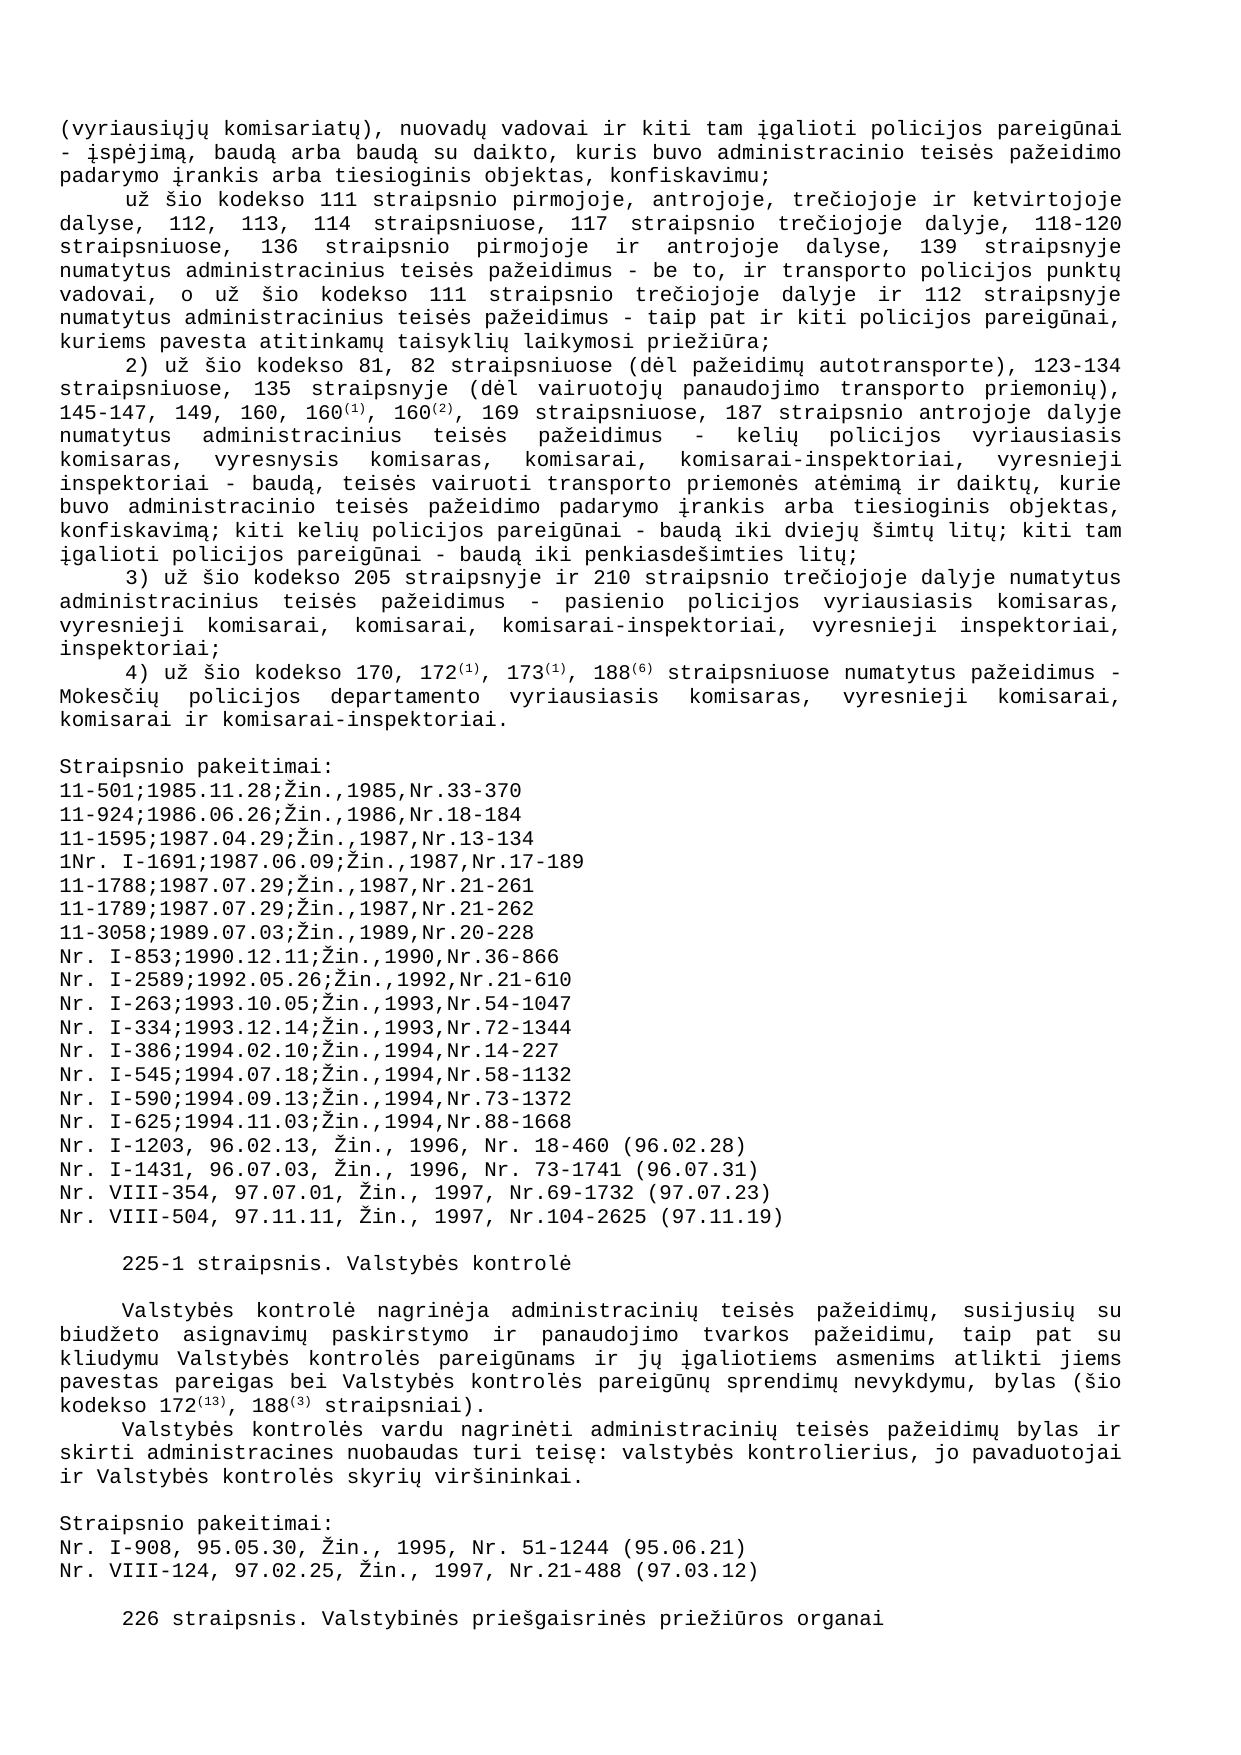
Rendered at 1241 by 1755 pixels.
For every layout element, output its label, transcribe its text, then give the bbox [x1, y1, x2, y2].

text Nr. I-545;1994.07.18;Žin.,1994,Nr.58-1132 [59, 1064, 1122, 1088]
text 225-1 straipsnis. Valstybės kontrolė [59, 1253, 1122, 1277]
text 226 straipsnis. Valstybinės priešgaisrinės priežiūros organai [59, 1608, 1122, 1631]
text Nr. VIII-504, 97.11.11, Žin., 1997, Nr.104-2625 (97.11.19) [59, 1206, 1122, 1229]
text 2) už šio kodekso 81, 82 straipsniuose (dėl pažeidimų autotransporte), 123-134 straipsniuose, 135 straipsnyje (dėl vairuotojų panaudojimo transporto priemonių), 145-147, 149, 160, 160(1), 160(2), 169 straipsniuose, 187 straipsnio antrojoje dalyje numatytus administracinius teisės pažeidimus - kelių policijos vyriausiasis komisaras, vyresnysis komisaras, komisarai, komisarai-inspektoriai, vyresnieji inspektoriai - baudą, teisės vairuoti transporto priemonės atėmimą ir daiktų, kurie buvo administracinio teisės pažeidimo padarymo įrankis arba tiesioginis objektas, konfiskavimą; kiti kelių policijos pareigūnai - baudą iki dviejų šimtų litų; kiti tam įgalioti policijos pareigūnai - baudą iki penkiasdešimties litų; [59, 354, 1122, 567]
text 11-501;1985.11.28;Žin.,1985,Nr.33-370 [59, 780, 1122, 804]
text Straipsnio pakeitimai: [59, 1513, 1122, 1537]
text 1Nr. I-1691;1987.06.09;Žin.,1987,Nr.17-189 [59, 851, 1122, 875]
text Nr. I-334;1993.12.14;Žin.,1993,Nr.72-1344 [59, 1017, 1122, 1040]
text 3) už šio kodekso 205 straipsnyje ir 210 straipsnio trečiojoje dalyje numatytus administracinius teisės pažeidimus - pasienio policijos vyriausiasis komisaras, vyresnieji komisarai, komisarai, komisarai-inspektoriai, vyresnieji inspektoriai, inspektoriai; [59, 567, 1122, 662]
text Nr. I-625;1994.11.03;Žin.,1994,Nr.88-1668 [59, 1111, 1122, 1135]
text 11-1789;1987.07.29;Žin.,1987,Nr.21-262 [59, 898, 1122, 922]
text Nr. I-908, 95.05.30, Žin., 1995, Nr. 51-1244 (95.06.21) [59, 1537, 1122, 1561]
text Nr. I-590;1994.09.13;Žin.,1994,Nr.73-1372 [59, 1088, 1122, 1111]
text Nr. I-1431, 96.07.03, Žin., 1996, Nr. 73-1741 (96.07.31) [59, 1158, 1122, 1182]
text (vyriausiųjų komisariatų), nuovadų vadovai ir kiti tam įgalioti policijos pareigūnai - įspėjimą, baudą arba baudą su daikto, kuris buvo administracinio teisės pažeidimo padarymo įrankis arba tiesioginis objektas, konfiskavimu; [59, 118, 1122, 189]
text 4) už šio kodekso 170, 172(1), 173(1), 188(6) straipsniuose numatytus pažeidimus - Mokesčių policijos departamento vyriausiasis komisaras, vyresnieji komisarai, komisarai ir komisarai-inspektoriai. [59, 662, 1122, 733]
text 11-1788;1987.07.29;Žin.,1987,Nr.21-261 [59, 875, 1122, 898]
text 11-1595;1987.04.29;Žin.,1987,Nr.13-134 [59, 827, 1122, 851]
text Nr. I-853;1990.12.11;Žin.,1990,Nr.36-866 [59, 946, 1122, 969]
text 11-924;1986.06.26;Žin.,1986,Nr.18-184 [59, 804, 1122, 827]
text už šio kodekso 111 straipsnio pirmojoje, antrojoje, trečiojoje ir ketvirtojoje dalyse, 112, 113, 114 straipsniuose, 117 straipsnio trečiojoje dalyje, 118-120 straipsniuose, 136 straipsnio pirmojoje ir antrojoje dalyse, 139 straipsnyje numatytus administracinius teisės pažeidimus - be to, ir transporto policijos punktų vadovai, o už šio kodekso 111 straipsnio trečiojoje dalyje ir 112 straipsnyje numatytus administracinius teisės pažeidimus - taip pat ir kiti policijos pareigūnai, kuriems pavesta atitinkamų taisyklių laikymosi priežiūra; [59, 189, 1122, 354]
text 11-3058;1989.07.03;Žin.,1989,Nr.20-228 [59, 922, 1122, 946]
text Nr. I-1203, 96.02.13, Žin., 1996, Nr. 18-460 (96.02.28) [59, 1135, 1122, 1158]
text Nr. I-2589;1992.05.26;Žin.,1992,Nr.21-610 [59, 969, 1122, 993]
text Nr. I-386;1994.02.10;Žin.,1994,Nr.14-227 [59, 1040, 1122, 1064]
text Valstybės kontrolės vardu nagrinėti administracinių teisės pažeidimų bylas ir skirti administracines nuobaudas turi teisę: valstybės kontrolierius, jo pavaduotojai ir Valstybės kontrolės skyrių viršininkai. [59, 1419, 1122, 1489]
text Nr. VIII-354, 97.07.01, Žin., 1997, Nr.69-1732 (97.07.23) [59, 1182, 1122, 1206]
text Nr. I-263;1993.10.05;Žin.,1993,Nr.54-1047 [59, 993, 1122, 1017]
text Straipsnio pakeitimai: [59, 757, 1122, 780]
text Valstybės kontrolė nagrinėja administracinių teisės pažeidimų, susijusių su biudžeto asignavimų paskirstymo ir panaudojimo tvarkos pažeidimu, taip pat su kliudymu Valstybės kontrolės pareigūnams ir jų įgaliotiems asmenims atlikti jiems pavestas pareigas bei Valstybės kontrolės pareigūnų sprendimų nevykdymu, bylas (šio kodekso 172(13), 188(3) straipsniai). [59, 1300, 1122, 1419]
text Nr. VIII-124, 97.02.25, Žin., 1997, Nr.21-488 (97.03.12) [59, 1561, 1122, 1584]
